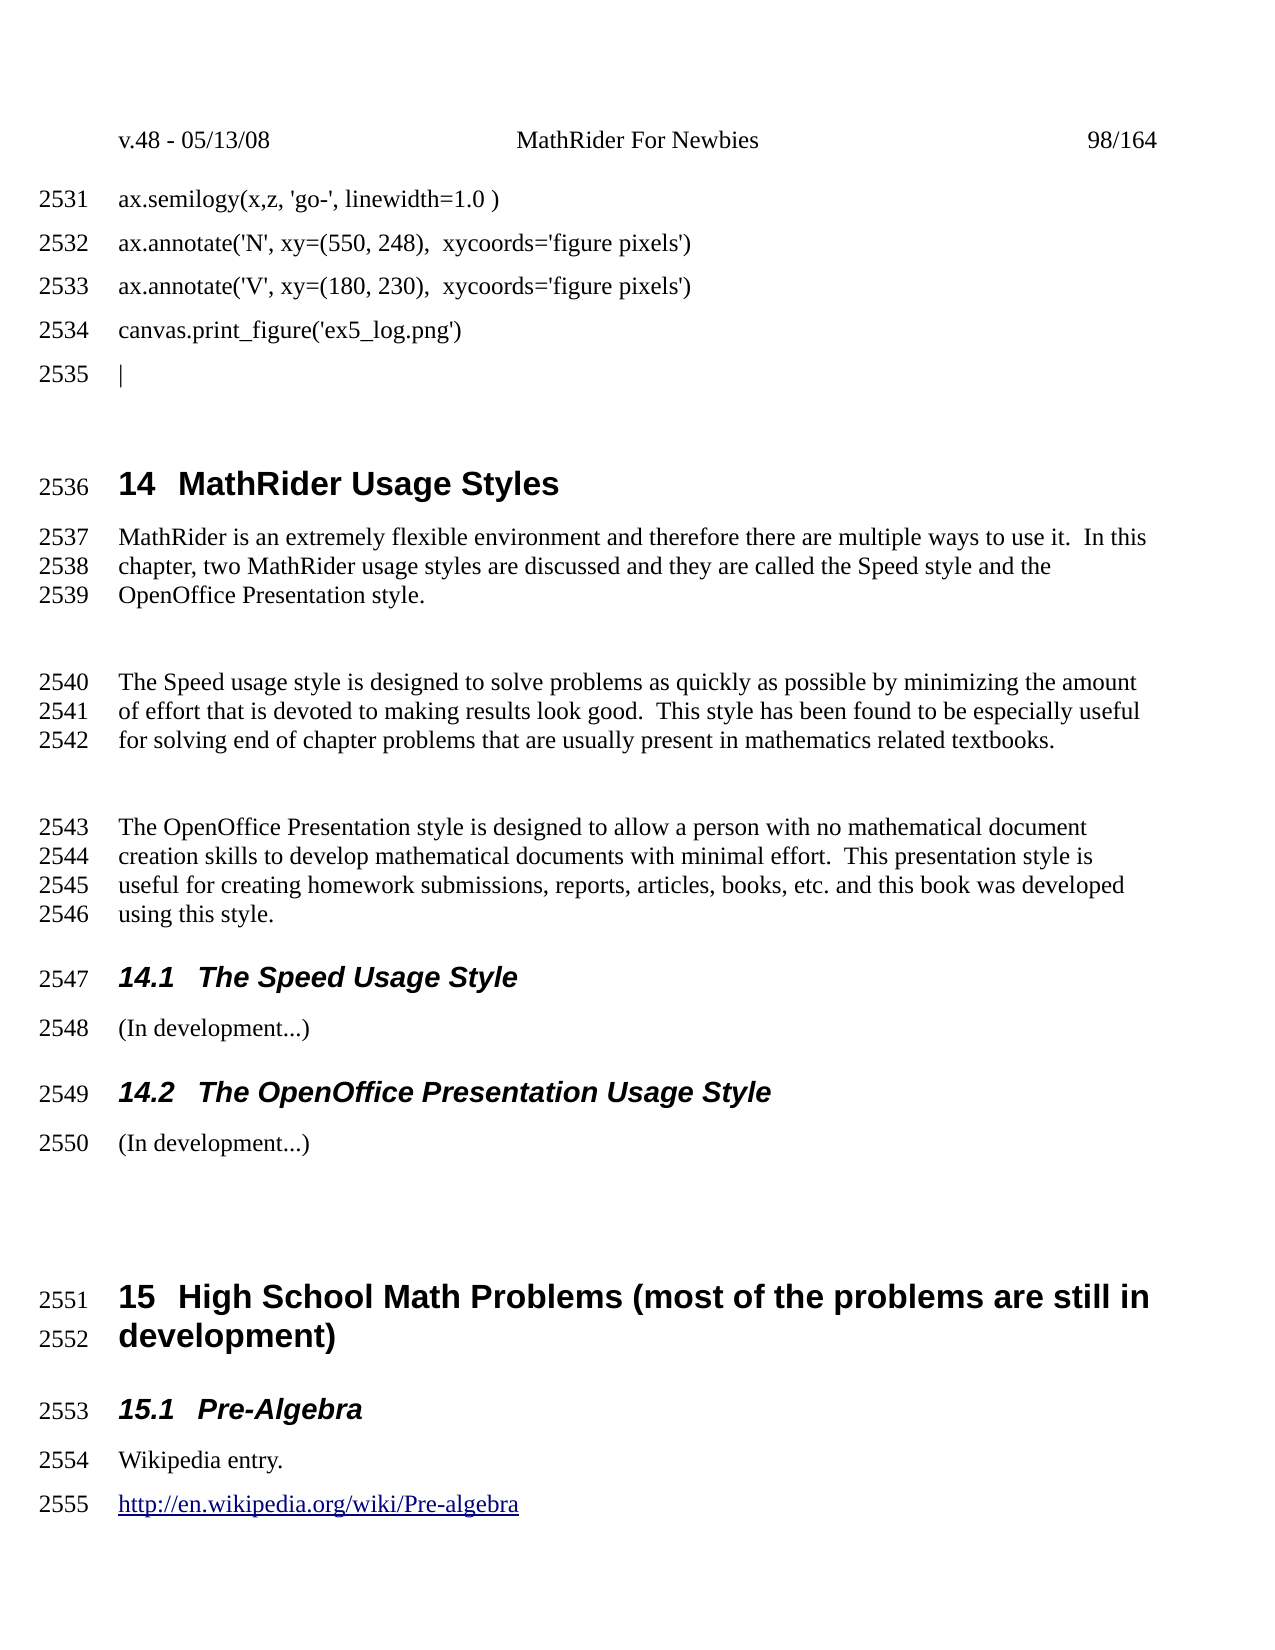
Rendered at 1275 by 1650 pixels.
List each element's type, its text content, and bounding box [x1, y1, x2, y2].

text ax.semilogy(x,z, 'go-', linewidth=1.0 ) [118, 184, 1157, 213]
subtitle Pre-Algebra [118, 1392, 1157, 1425]
text The Speed usage style is designed to solve problems as quickly as possible by minimizing the amount of effort that is devoted to making results look good. This style has been found to be especially useful for solving end of chapter problems that are usually present in mathematics related textbooks. [118, 667, 1157, 754]
text MathRider is an extremely flexible environment and therefore there are multiple ways to use it. In this chapter, two MathRider usage styles are discussed and they are called the Speed style and the OpenOffice Presentation style. [118, 522, 1157, 609]
text | [118, 359, 1157, 388]
subtitle MathRider Usage Styles [118, 464, 1157, 502]
text canvas.print_figure('ex5_log.png') [118, 315, 1157, 344]
text (In development...) [118, 1013, 1157, 1042]
text http://en.wikipedia.org/wiki/Pre-algebra [118, 1489, 1157, 1518]
subtitle The OpenOffice Presentation Usage Style [118, 1075, 1157, 1108]
subtitle High School Math Problems (most of the problems are still in development) [118, 1277, 1157, 1354]
text Wikipedia entry. [118, 1445, 1157, 1474]
text The OpenOffice Presentation style is designed to allow a person with no mathematical document creation skills to develop mathematical documents with minimal effort. This presentation style is useful for creating homework submissions, reports, articles, books, etc. and this book was developed using this style. [118, 812, 1157, 927]
text (In development...) [118, 1128, 1157, 1157]
text ax.annotate('V', xy=(180, 230), xycoords='figure pixels') [118, 271, 1157, 300]
subtitle The Speed Usage Style [118, 960, 1157, 993]
text ax.annotate('N', xy=(550, 248), xycoords='figure pixels') [118, 228, 1157, 256]
